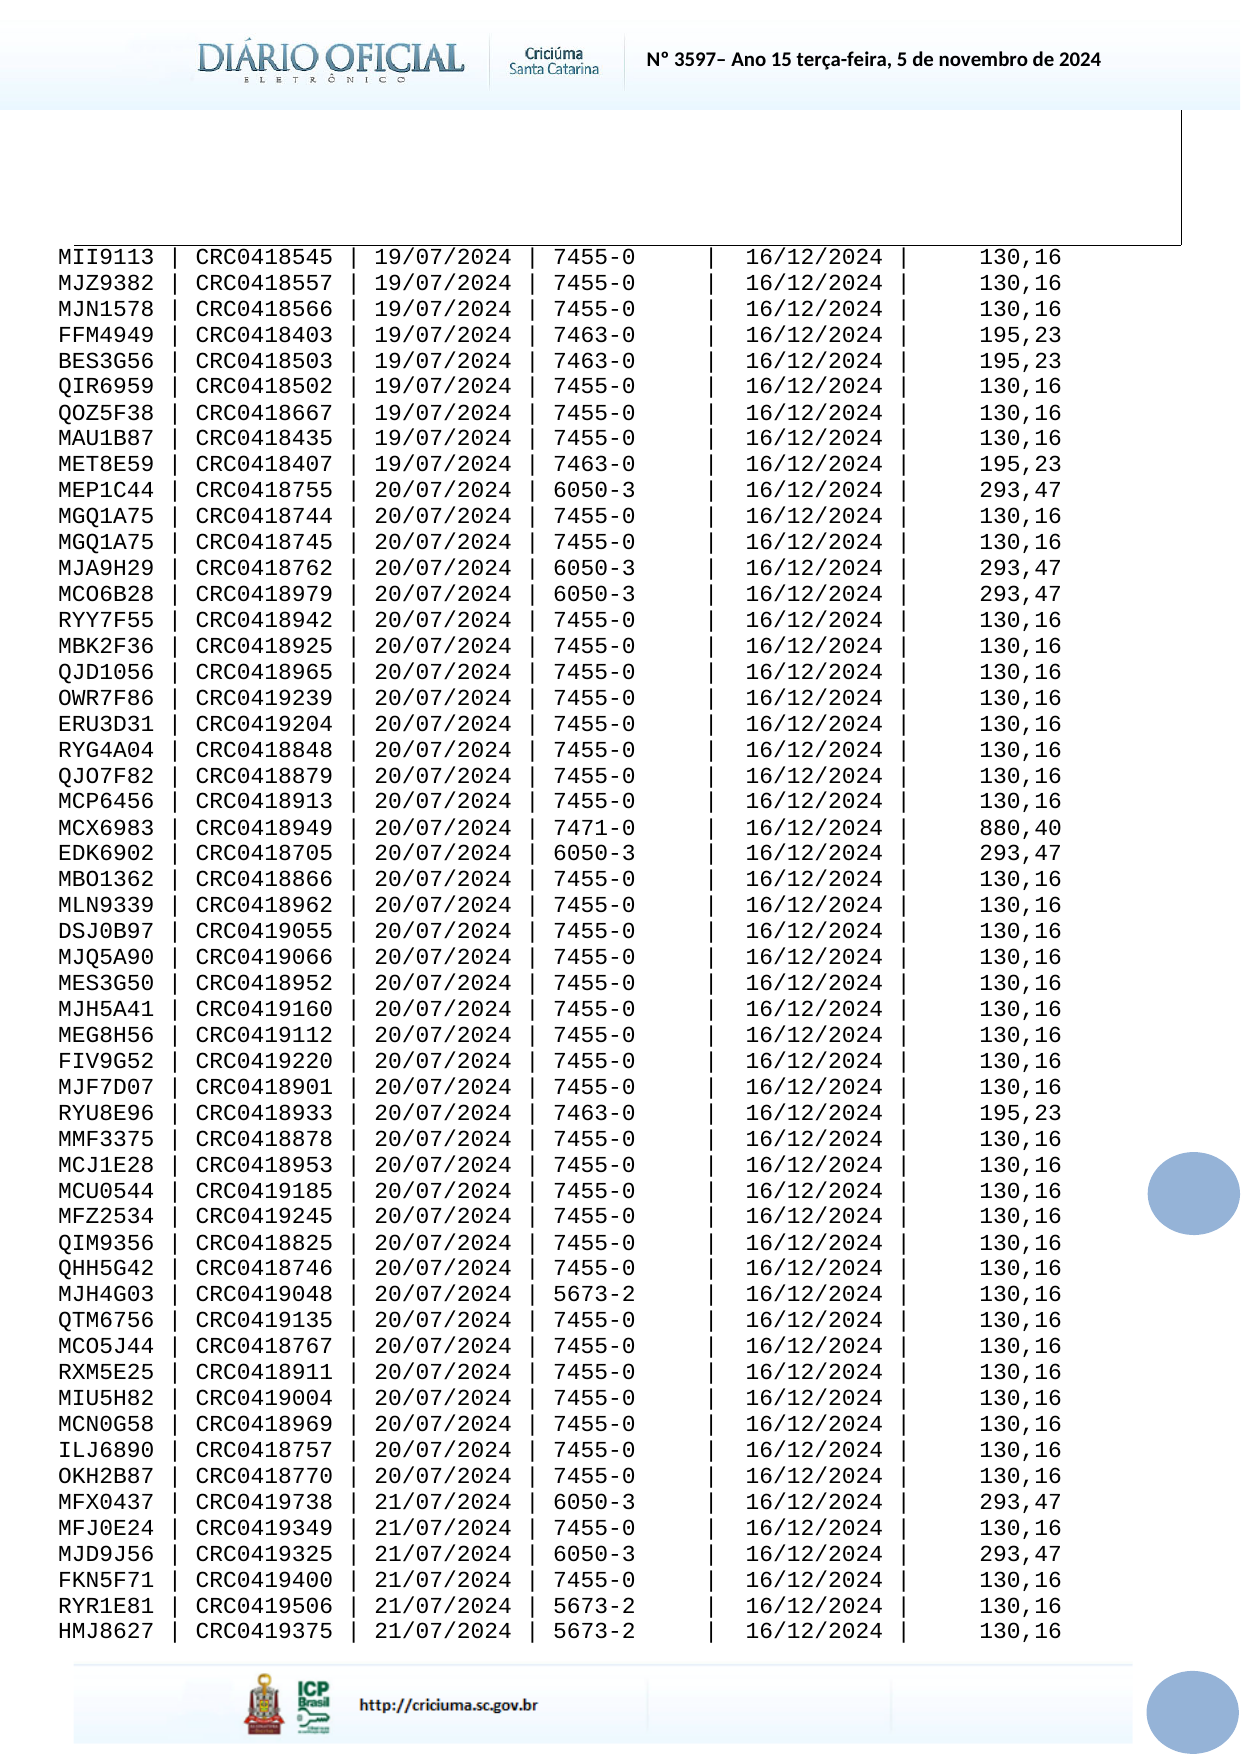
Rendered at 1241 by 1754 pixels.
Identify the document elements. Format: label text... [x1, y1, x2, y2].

text MGQ1A75 | CRC0418744 | 20/07/2024 | 7455-0 | 16/12/2024 | 130,16 [44, 504, 1181, 531]
text MIU5H82 | CRC0419004 | 20/07/2024 | 7455-0 | 16/12/2024 | 130,16 [44, 1386, 1181, 1412]
text MII9113 | CRC0418545 | 19/07/2024 | 7455-0 | 16/12/2024 | 130,16 [44, 245, 1181, 271]
text ILJ6890 | CRC0418757 | 20/07/2024 | 7455-0 | 16/12/2024 | 130,16 [44, 1438, 1181, 1464]
text BES3G56 | CRC0418503 | 19/07/2024 | 7463-0 | 16/12/2024 | 195,23 [44, 349, 1181, 375]
text FIV9G52 | CRC0419220 | 20/07/2024 | 7455-0 | 16/12/2024 | 130,16 [44, 1049, 1181, 1075]
text ERU3D31 | CRC0419204 | 20/07/2024 | 7455-0 | 16/12/2024 | 130,16 [44, 712, 1181, 738]
text DSJ0B97 | CRC0419055 | 20/07/2024 | 7455-0 | 16/12/2024 | 130,16 [44, 919, 1181, 946]
text MBK2F36 | CRC0418925 | 20/07/2024 | 7455-0 | 16/12/2024 | 130,16 [44, 634, 1181, 660]
text MJQ5A90 | CRC0419066 | 20/07/2024 | 7455-0 | 16/12/2024 | 130,16 [44, 946, 1181, 971]
text MCO6B28 | CRC0418979 | 20/07/2024 | 6050-3 | 16/12/2024 | 293,47 [44, 582, 1181, 608]
text MEG8H56 | CRC0419112 | 20/07/2024 | 7455-0 | 16/12/2024 | 130,16 [44, 1023, 1181, 1049]
text RYU8E96 | CRC0418933 | 20/07/2024 | 7463-0 | 16/12/2024 | 195,23 [44, 1101, 1181, 1127]
text MES3G50 | CRC0418952 | 20/07/2024 | 7455-0 | 16/12/2024 | 130,16 [44, 971, 1181, 997]
text MMF3375 | CRC0418878 | 20/07/2024 | 7455-0 | 16/12/2024 | 130,16 [44, 1127, 1181, 1153]
text MJD9J56 | CRC0419325 | 21/07/2024 | 6050-3 | 16/12/2024 | 293,47 [44, 1542, 1181, 1568]
text QIR6959 | CRC0418502 | 19/07/2024 | 7455-0 | 16/12/2024 | 130,16 [44, 375, 1181, 401]
text EDK6902 | CRC0418705 | 20/07/2024 | 6050-3 | 16/12/2024 | 293,47 [44, 842, 1181, 868]
text RYG4A04 | CRC0418848 | 20/07/2024 | 7455-0 | 16/12/2024 | 130,16 [44, 738, 1181, 764]
text QOZ5F38 | CRC0418667 | 19/07/2024 | 7455-0 | 16/12/2024 | 130,16 [44, 401, 1181, 427]
text OWR7F86 | CRC0419239 | 20/07/2024 | 7455-0 | 16/12/2024 | 130,16 [44, 686, 1181, 712]
text MGQ1A75 | CRC0418745 | 20/07/2024 | 7455-0 | 16/12/2024 | 130,16 [44, 531, 1181, 556]
text MFX0437 | CRC0419738 | 21/07/2024 | 6050-3 | 16/12/2024 | 293,47 [44, 1490, 1181, 1516]
text MCJ1E28 | CRC0418953 | 20/07/2024 | 7455-0 | 16/12/2024 | 130,16 [44, 1153, 1180, 1179]
text RXM5E25 | CRC0418911 | 20/07/2024 | 7455-0 | 16/12/2024 | 130,16 [44, 1361, 1181, 1386]
text QJO7F82 | CRC0418879 | 20/07/2024 | 7455-0 | 16/12/2024 | 130,16 [44, 764, 1181, 790]
text MJA9H29 | CRC0418762 | 20/07/2024 | 6050-3 | 16/12/2024 | 293,47 [44, 556, 1181, 582]
text FKN5F71 | CRC0419400 | 21/07/2024 | 7455-0 | 16/12/2024 | 130,16 [44, 1568, 1181, 1594]
text OKH2B87 | CRC0418770 | 20/07/2024 | 7455-0 | 16/12/2024 | 130,16 [44, 1464, 1181, 1490]
text MCU0544 | CRC0419185 | 20/07/2024 | 7455-0 | 16/12/2024 | 130,16 [44, 1179, 1150, 1205]
text RYR1E81 | CRC0419506 | 21/07/2024 | 5673-2 | 16/12/2024 | 130,16 [44, 1594, 1181, 1620]
text MET8E59 | CRC0418407 | 19/07/2024 | 7463-0 | 16/12/2024 | 195,23 [44, 453, 1181, 479]
text MLN9339 | CRC0418962 | 20/07/2024 | 7455-0 | 16/12/2024 | 130,16 [44, 894, 1181, 919]
text QIM9356 | CRC0418825 | 20/07/2024 | 7455-0 | 16/12/2024 | 130,16 [44, 1231, 1181, 1257]
text MCX6983 | CRC0418949 | 20/07/2024 | 7471-0 | 16/12/2024 | 880,40 [44, 816, 1181, 842]
text MBO1362 | CRC0418866 | 20/07/2024 | 7455-0 | 16/12/2024 | 130,16 [44, 868, 1181, 894]
text QTM6756 | CRC0419135 | 20/07/2024 | 7455-0 | 16/12/2024 | 130,16 [44, 1309, 1181, 1334]
text QHH5G42 | CRC0418746 | 20/07/2024 | 7455-0 | 16/12/2024 | 130,16 [44, 1257, 1181, 1283]
text FFM4949 | CRC0418403 | 19/07/2024 | 7463-0 | 16/12/2024 | 195,23 [44, 323, 1181, 349]
text MEP1C44 | CRC0418755 | 20/07/2024 | 6050-3 | 16/12/2024 | 293,47 [44, 479, 1181, 504]
text MJH5A41 | CRC0419160 | 20/07/2024 | 7455-0 | 16/12/2024 | 130,16 [44, 997, 1181, 1023]
text MFZ2534 | CRC0419245 | 20/07/2024 | 7455-0 | 16/12/2024 | 130,16 [44, 1205, 1171, 1231]
text HMJ8627 | CRC0419375 | 21/07/2024 | 5673-2 | 16/12/2024 | 130,16 [44, 1620, 1181, 1646]
text RYY7F55 | CRC0418942 | 20/07/2024 | 7455-0 | 16/12/2024 | 130,16 [44, 608, 1181, 634]
text MFJ0E24 | CRC0419349 | 21/07/2024 | 7455-0 | 16/12/2024 | 130,16 [44, 1516, 1181, 1542]
text QJD1056 | CRC0418965 | 20/07/2024 | 7455-0 | 16/12/2024 | 130,16 [44, 660, 1181, 686]
text MJF7D07 | CRC0418901 | 20/07/2024 | 7455-0 | 16/12/2024 | 130,16 [44, 1075, 1181, 1101]
text MJN1578 | CRC0418566 | 19/07/2024 | 7455-0 | 16/12/2024 | 130,16 [44, 297, 1181, 323]
text MAU1B87 | CRC0418435 | 19/07/2024 | 7455-0 | 16/12/2024 | 130,16 [44, 427, 1181, 453]
text MCO5J44 | CRC0418767 | 20/07/2024 | 7455-0 | 16/12/2024 | 130,16 [44, 1334, 1181, 1361]
text MCP6456 | CRC0418913 | 20/07/2024 | 7455-0 | 16/12/2024 | 130,16 [44, 790, 1181, 816]
text MJH4G03 | CRC0419048 | 20/07/2024 | 5673-2 | 16/12/2024 | 130,16 [44, 1283, 1181, 1309]
text MCN0G58 | CRC0418969 | 20/07/2024 | 7455-0 | 16/12/2024 | 130,16 [44, 1412, 1181, 1438]
text MJZ9382 | CRC0418557 | 19/07/2024 | 7455-0 | 16/12/2024 | 130,16 [44, 271, 1181, 297]
